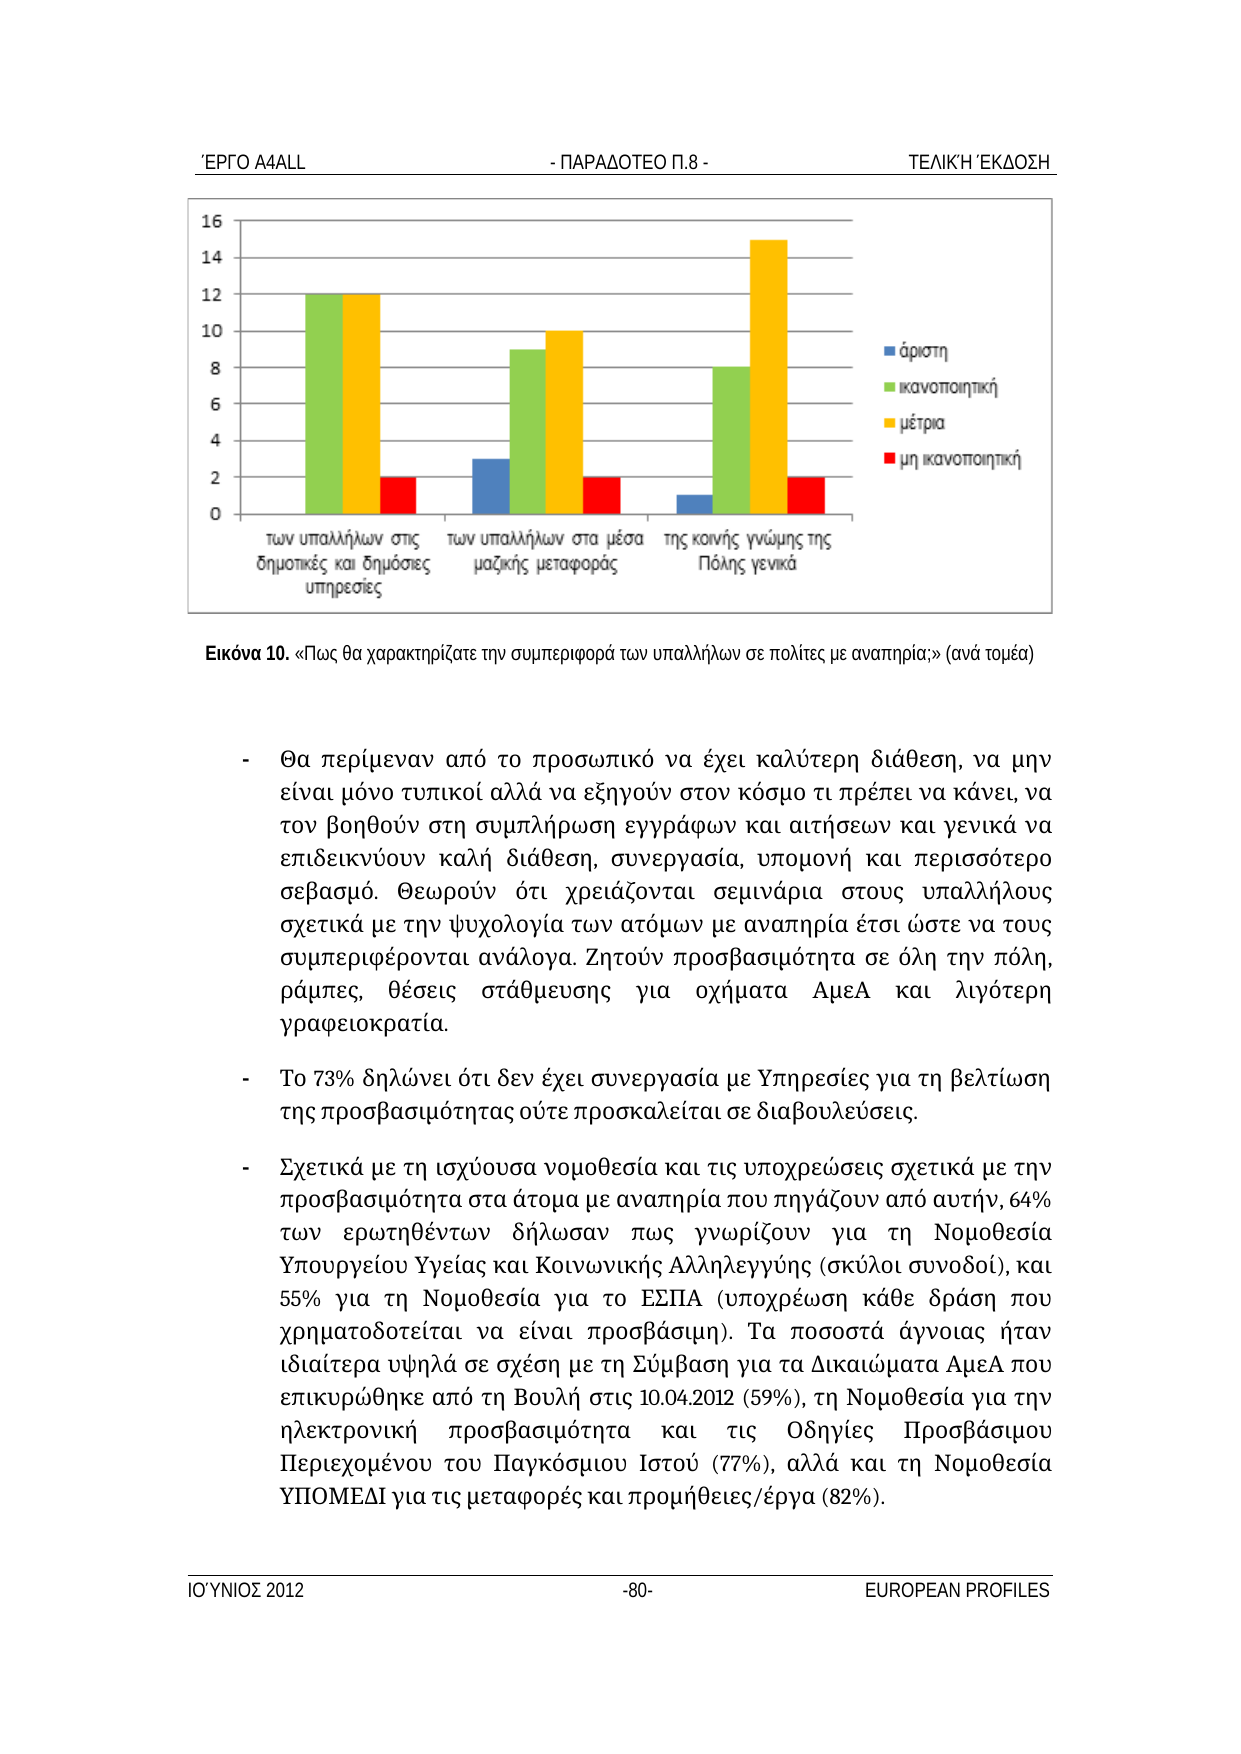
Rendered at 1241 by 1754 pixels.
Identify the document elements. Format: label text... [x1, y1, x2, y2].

text Εικόνα 10. «Πως θα χαρακτηρίζατε την συμπεριφορά των υπαλλήλων σε πολίτες με αναπηρία;» (ανά τομέα) [187, 641, 1053, 665]
list Σχετικά με τη ισχύουσα νομοθεσία και τις υποχρεώσεις σχετικά με την προσβασιμότητα στα άτομα με αναπηρία που πηγάζουν από αυτήν, 64% των ερωτηθέντων δήλωσαν πως γνωρίζουν για τη Νομοθεσία Υπουργείου Υγείας και Κοινωνικής Αλληλεγγύης (σκύλοι συνοδοί), και 55% για τη Νομοθεσία για το ΕΣΠΑ (υποχρέωση κάθε δράση που χρηματοδοτείται να είναι προσβάσιμη). Τα ποσοστά άγνοιας ήταν ιδιαίτερα υψηλά σε σχέση με τη Σύμβαση για τα Δικαιώματα ΑμεΑ που επικυρώθηκε από τη Βουλή στις 10.04.2012 (59%), τη Νομοθεσία για την ηλεκτρονική προσβασιμότητα και τις Οδηγίες Προσβάσιμου Περιεχομένου του Παγκόσμιου Ιστού (77%), αλλά και τη Νομοθεσία ΥΠΟΜΕΔΙ για τις μεταφορές και προμήθειες/έργα (82%). [242, 1153, 1053, 1510]
list Το 73% δηλώνει ότι δεν έχει συνεργασία με Υπηρεσίες για τη βελτίωση της προσβασιμότητας ούτε προσκαλείται σε διαβουλεύσεις. [242, 1064, 1053, 1125]
picture [187, 198, 1053, 614]
list Θα περίμεναν από το προσωπικό να έχει καλύτερη διάθεση, να μην είναι μόνο τυπικοί αλλά να εξηγούν στον κόσμο τι πρέπει να κάνει, να τον βοηθούν στη συμπλήρωση εγγράφων και αιτήσεων και γενικά να επιδεικνύουν καλή διάθεση, συνεργασία, υπομονή και περισσότερο σεβασμό. Θεωρούν ότι χρειάζονται σεμινάρια στους υπαλλήλους σχετικά με την ψυχολογία των ατόμων με αναπηρία έτσι ώστε να τους συμπεριφέρονται ανάλογα. Ζητούν προσβασιμότητα σε όλη την πόλη, ράμπες, θέσεις στάθμευσης για οχήματα ΑμεΑ και λιγότερη γραφειοκρατία. [242, 746, 1053, 1037]
